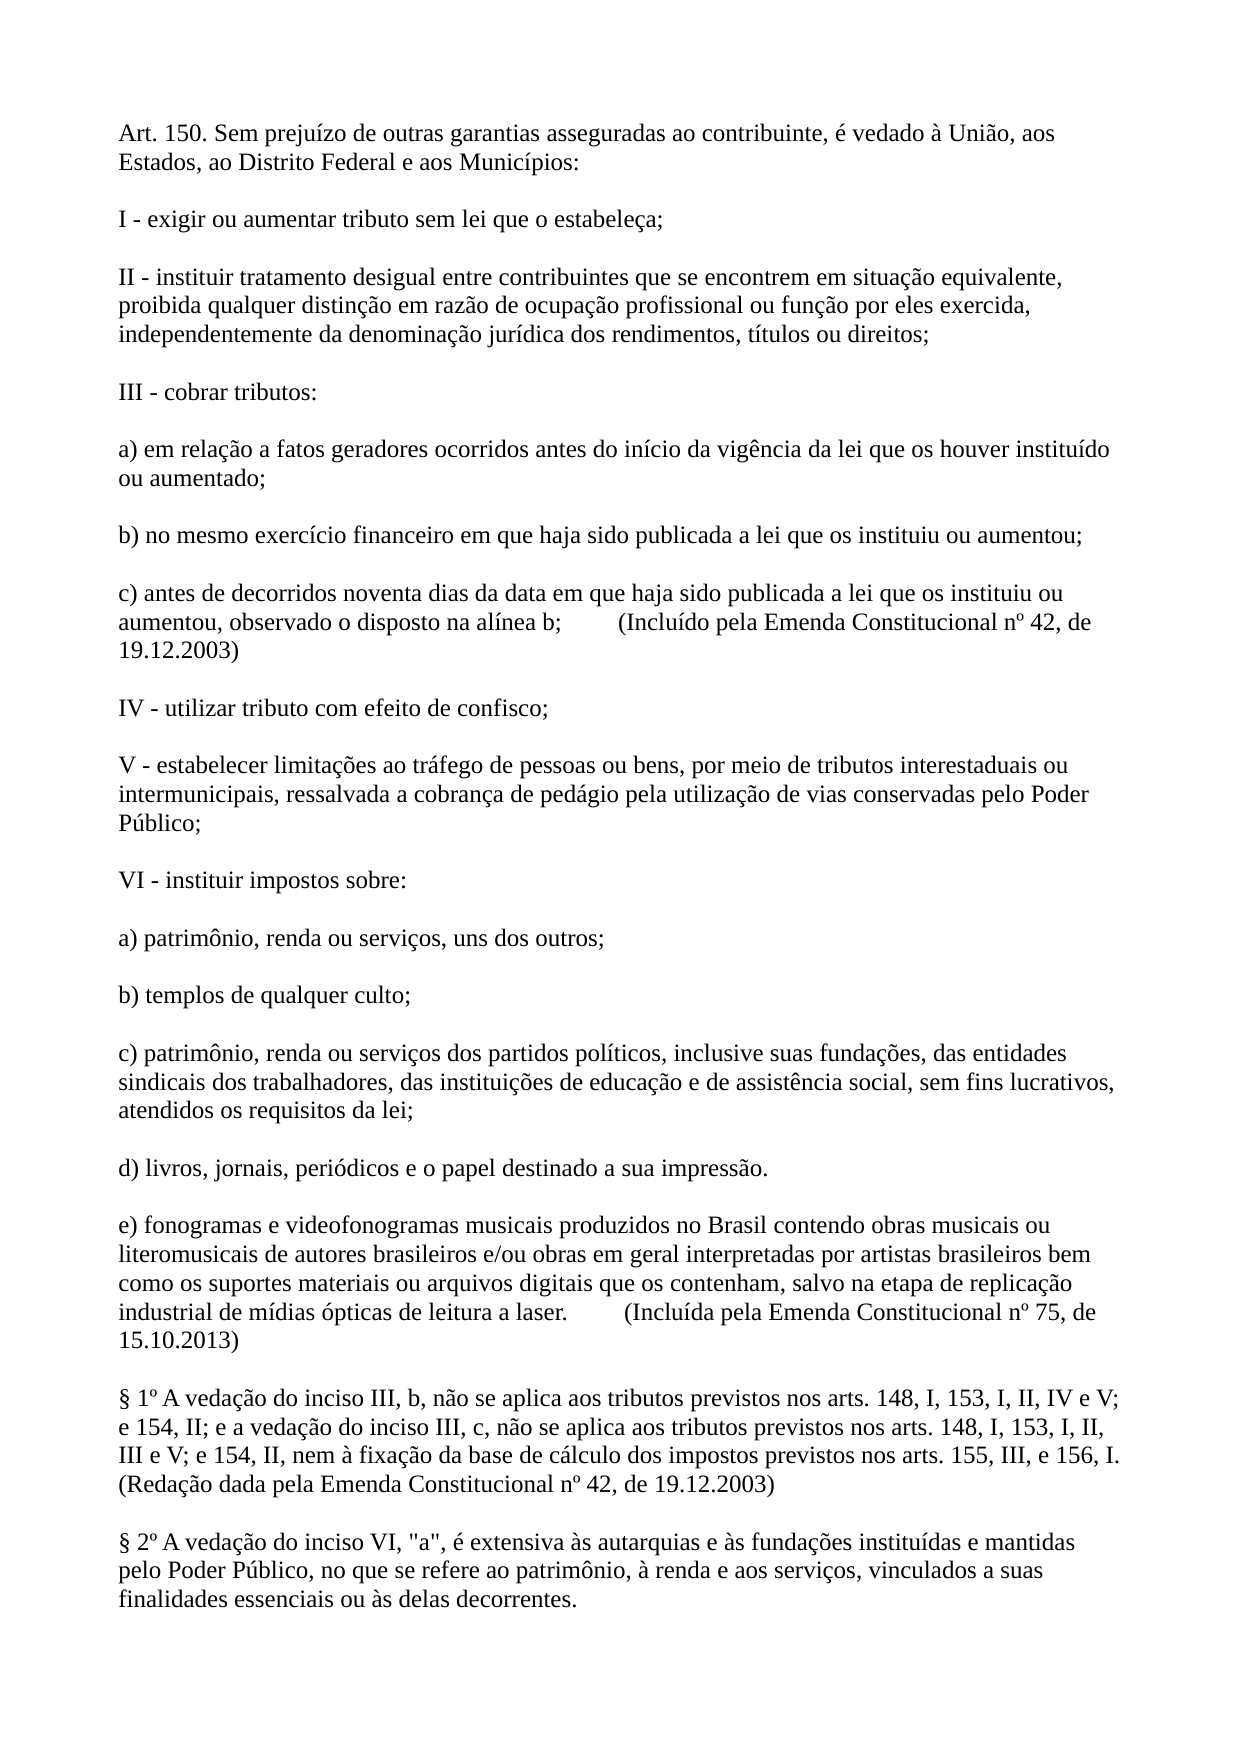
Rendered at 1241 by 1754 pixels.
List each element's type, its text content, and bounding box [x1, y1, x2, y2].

text IV - utilizar tributo com efeito de confisco; [118, 693, 1122, 722]
text c) patrimônio, renda ou serviços dos partidos políticos, inclusive suas fundações, das entidades sindicais dos trabalhadores, das instituições de educação e de assistência social, sem fins lucrativos, atendidos os requisitos da lei; [118, 1038, 1122, 1124]
text Art. 150. Sem prejuízo de outras garantias asseguradas ao contribuinte, é vedado à União, aos Estados, ao Distrito Federal e aos Municípios: [118, 118, 1122, 176]
text b) templos de qualquer culto; [118, 981, 1122, 1009]
text a) em relação a fatos geradores ocorridos antes do início da vigência da lei que os houver instituído ou aumentado; [118, 434, 1122, 492]
text II - instituir tratamento desigual entre contribuintes que se encontrem em situação equivalente, proibida qualquer distinção em razão de ocupação profissional ou função por eles exercida, independentemente da denominação jurídica dos rendimentos, títulos ou direitos; [118, 262, 1122, 348]
text d) livros, jornais, periódicos e o papel destinado a sua impressão. [118, 1153, 1122, 1182]
text e) fonogramas e videofonogramas musicais produzidos no Brasil contendo obras musicais ou literomusicais de autores brasileiros e/ou obras em geral interpretadas por artistas brasileiros bem como os suportes materiais ou arquivos digitais que os contenham, salvo na etapa de replicação industrial de mídias ópticas de leitura a laser. (Incluída pela Emenda Constitucional nº 75, de 15.10.2013) [118, 1211, 1122, 1354]
text III - cobrar tributos: [118, 377, 1122, 406]
text V - estabelecer limitações ao tráfego de pessoas ou bens, por meio de tributos interestaduais ou intermunicipais, ressalvada a cobrança de pedágio pela utilização de vias conservadas pelo Poder Público; [118, 751, 1122, 837]
text § 1º A vedação do inciso III, b, não se aplica aos tributos previstos nos arts. 148, I, 153, I, II, IV e V; e 154, II; e a vedação do inciso III, c, não se aplica aos tributos previstos nos arts. 148, I, 153, I, II, III e V; e 154, II, nem à fixação da base de cálculo dos impostos previstos nos arts. 155, III, e 156, I. (Redação dada pela Emenda Constitucional nº 42, de 19.12.2003) [118, 1383, 1122, 1498]
text VI - instituir impostos sobre: [118, 866, 1122, 894]
text a) patrimônio, renda ou serviços, uns dos outros; [118, 923, 1122, 952]
text § 2º A vedação do inciso VI, "a", é extensiva às autarquias e às fundações instituídas e mantidas pelo Poder Público, no que se refere ao patrimônio, à renda e aos serviços, vinculados a suas finalidades essenciais ou às delas decorrentes. [118, 1527, 1122, 1613]
text I - exigir ou aumentar tributo sem lei que o estabeleça; [118, 204, 1122, 233]
text b) no mesmo exercício financeiro em que haja sido publicada a lei que os instituiu ou aumentou; [118, 521, 1122, 549]
text c) antes de decorridos noventa dias da data em que haja sido publicada a lei que os instituiu ou aumentou, observado o disposto na alínea b; (Incluído pela Emenda Constitucional nº 42, de 19.12.2003) [118, 578, 1122, 664]
